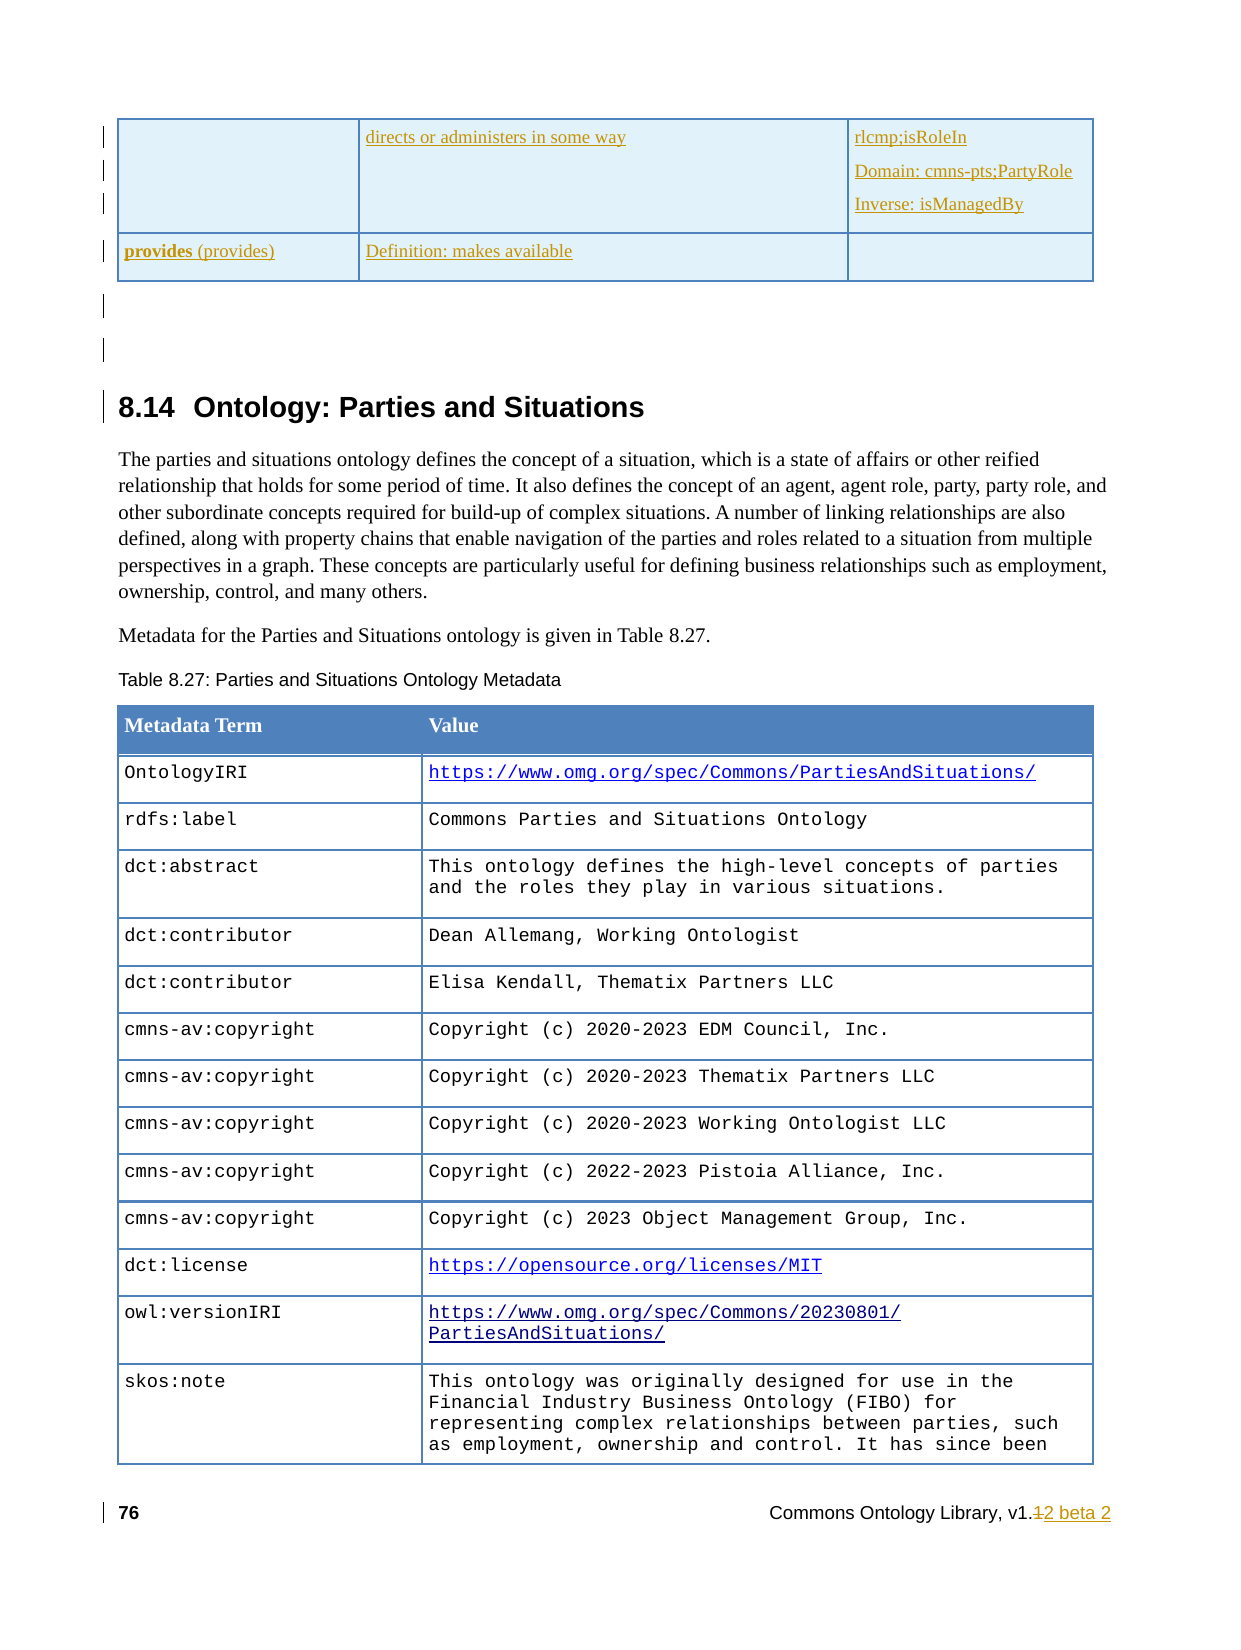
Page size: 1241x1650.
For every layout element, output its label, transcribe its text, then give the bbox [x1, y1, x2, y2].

table_cell https://www.omg.org/spec/Commons/PartiesAndSituations/ [423, 757, 1092, 802]
table_cell dct:contributor [119, 919, 421, 964]
text Table 8.27: Parties and Situations Ontology Metadata [118, 668, 1122, 690]
subtitle Ontology: Parties and Situations [118, 390, 1122, 423]
table_header Metadata Term [119, 707, 421, 754]
text The parties and situations ontology defines the concept of a situation, which is a state of affairs or other reified relationship that holds for some period of time. It also defines the concept of an agent, agent role, party, party role, and other subordinate concepts required for build-up of complex situations. A number of linking relationships are also defined, along with property chains that enable navigation of the parties and roles related to a situation from multiple perspectives in a graph. These concepts are particularly useful for defining business relationships such as employment, ownership, control, and many others. [118, 447, 1122, 603]
table_cell Copyright (c) 2022-2023 Pistoia Alliance, Inc. [423, 1155, 1092, 1200]
table_cell https://www.omg.org/spec/Commons/20230801/PartiesAndSituations/ [423, 1297, 1092, 1363]
table_cell dct:license [119, 1250, 421, 1295]
table_cell dct:contributor [119, 967, 421, 1012]
table_cell cmns-av:copyright [119, 1203, 421, 1248]
table_cell cmns-av:copyright [119, 1108, 421, 1153]
table_cell This ontology was originally designed for use in the Financial Industry Business Ontology (FIBO) for representing complex relationships between parties, such as employment, ownership and control. It has since been [423, 1365, 1092, 1462]
text Metadata for the Parties and Situations ontology is given in Table 8.27. [118, 623, 1122, 647]
table_cell Copyright (c) 2020-2023 Thematix Partners LLC [423, 1061, 1092, 1106]
table_cell Copyright (c) 2023 Object Management Group, Inc. [423, 1203, 1092, 1248]
table_cell Elisa Kendall, Thematix Partners LLC [423, 967, 1092, 1012]
table_cell OntologyIRI [119, 757, 421, 802]
table_cell Copyright (c) 2020-2023 Working Ontologist LLC [423, 1108, 1092, 1153]
table_cell cmns-av:copyright [119, 1155, 421, 1200]
table_cell cmns-av:copyright [119, 1061, 421, 1106]
table_cell owl:versionIRI [119, 1297, 421, 1363]
table_cell This ontology defines the high-level concepts of parties and the roles they play in various situations. [423, 851, 1092, 917]
table_cell skos:note [119, 1365, 421, 1462]
table_cell dct:abstract [119, 851, 421, 917]
table_cell Commons Parties and Situations Ontology [423, 804, 1092, 849]
table_cell https://opensource.org/licenses/MIT [423, 1250, 1092, 1295]
table_header Value [423, 707, 1092, 754]
table_cell Copyright (c) 2020-2023 EDM Council, Inc. [423, 1014, 1092, 1059]
table_cell cmns-av:copyright [119, 1014, 421, 1059]
table_cell rdfs:label [119, 804, 421, 849]
table_cell Dean Allemang, Working Ontologist [423, 919, 1092, 964]
